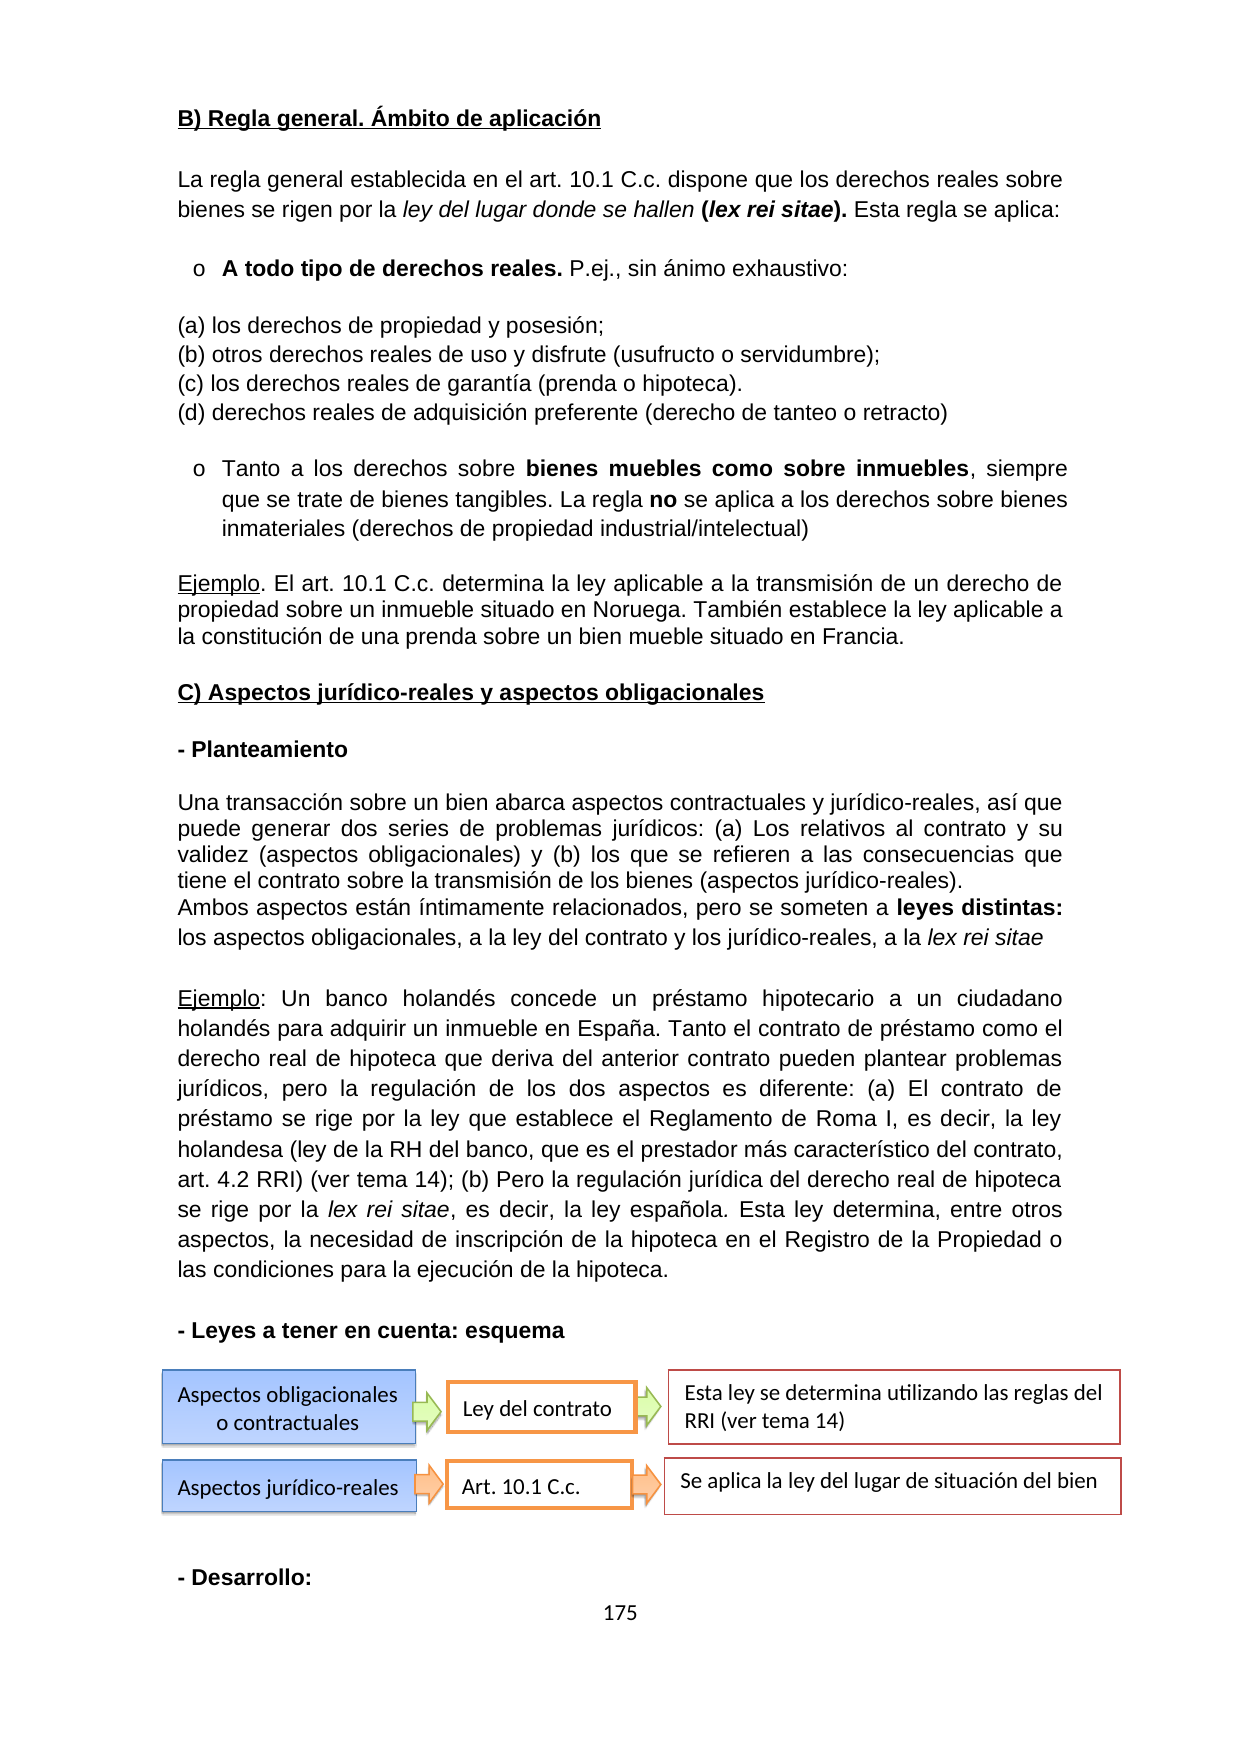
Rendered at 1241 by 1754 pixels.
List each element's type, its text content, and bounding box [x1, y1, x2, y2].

text B) Regla general. Ámbito de aplicación [177, 105, 1063, 132]
text Una transacción sobre un bien abarca aspectos contractuales y jurídico-reales, así que puede generar dos series de problemas jurídicos: (a) Los relativos al contrato y su validez (aspectos obligacionales) y (b) los que se refieren a las consecuencias que tiene el contrato sobre la transmisión de los bienes (aspectos jurídico-reales). [177, 788, 1063, 894]
text (c) los derechos reales de garantía (prenda o hipoteca). [177, 370, 1063, 397]
text (b) otros derechos reales de uso y disfrute (usufructo o servidumbre); [177, 341, 1063, 368]
text Se aplica la ley del lugar de situación del bien [680, 1466, 1105, 1494]
text - Planteamiento [177, 736, 1063, 762]
text Ejemplo: Un banco holandés concede un préstamo hipotecario a un ciudadano holandés para adquirir un inmueble en España. Tanto el contrato de préstamo como el derecho real de hipoteca que deriva del anterior contrato pueden plantear problemas jurídicos, pero la regulación de los dos aspectos es diferente: (a) El contrato de préstamo se rige por la ley que establece el Reglamento de Roma I, es decir, la ley holandesa (ley de la RH del banco, que es el prestador más característico del contrato, art. 4.2 RRI) (ver tema 14); (b) Pero la regulación jurídica del derecho real de hipoteca se rige por la lex rei sitae, es decir, la ley española. Esta ley determina, entre otros aspectos, la necesidad de inscripción de la hipoteca en el Registro de la Propiedad o las condiciones para la ejecución de la hipoteca. [177, 984, 1063, 1283]
list Tanto a los derechos sobre bienes muebles como sobre inmuebles, siempre que se trate de bienes tangibles. La regla no se aplica a los derechos sobre bienes inmateriales (derechos de propiedad industrial/intelectual) [192, 455, 1068, 541]
text C) Aspectos jurídico-reales y aspectos obligacionales [177, 679, 1063, 706]
text (a) los derechos de propiedad y posesión; [177, 312, 1063, 339]
text Esta ley se determina utilizando las reglas del RRI (ver tema 14) [684, 1378, 1104, 1434]
text - Desarrollo: [177, 1564, 1063, 1591]
list A todo tipo de derechos reales. P.ej., sin ánimo exhaustivo: [192, 255, 1068, 283]
text Ambos aspectos están íntimamente relacionados, pero se someten a leyes distintas: los aspectos obligacionales, a la ley del contrato y los jurídico-reales, a la lex rei sitae [177, 894, 1063, 950]
text La regla general establecida en el art. 10.1 C.c. dispone que los derechos reales sobre bienes se rigen por la ley del lugar donde se hallen (lex rei sitae). Esta regla se aplica: [177, 166, 1063, 222]
text Ejemplo. El art. 10.1 C.c. determina la ley aplicable a la transmisión de un derecho de propiedad sobre un inmueble situado en Noruega. También establece la ley aplicable a la constitución de una prenda sobre un bien mueble situado en Francia. [177, 570, 1063, 649]
text - Leyes a tener en cuenta: esquema [177, 1317, 1063, 1343]
text (d) derechos reales de adquisición preferente (derecho de tanteo o retracto) [177, 399, 1063, 426]
